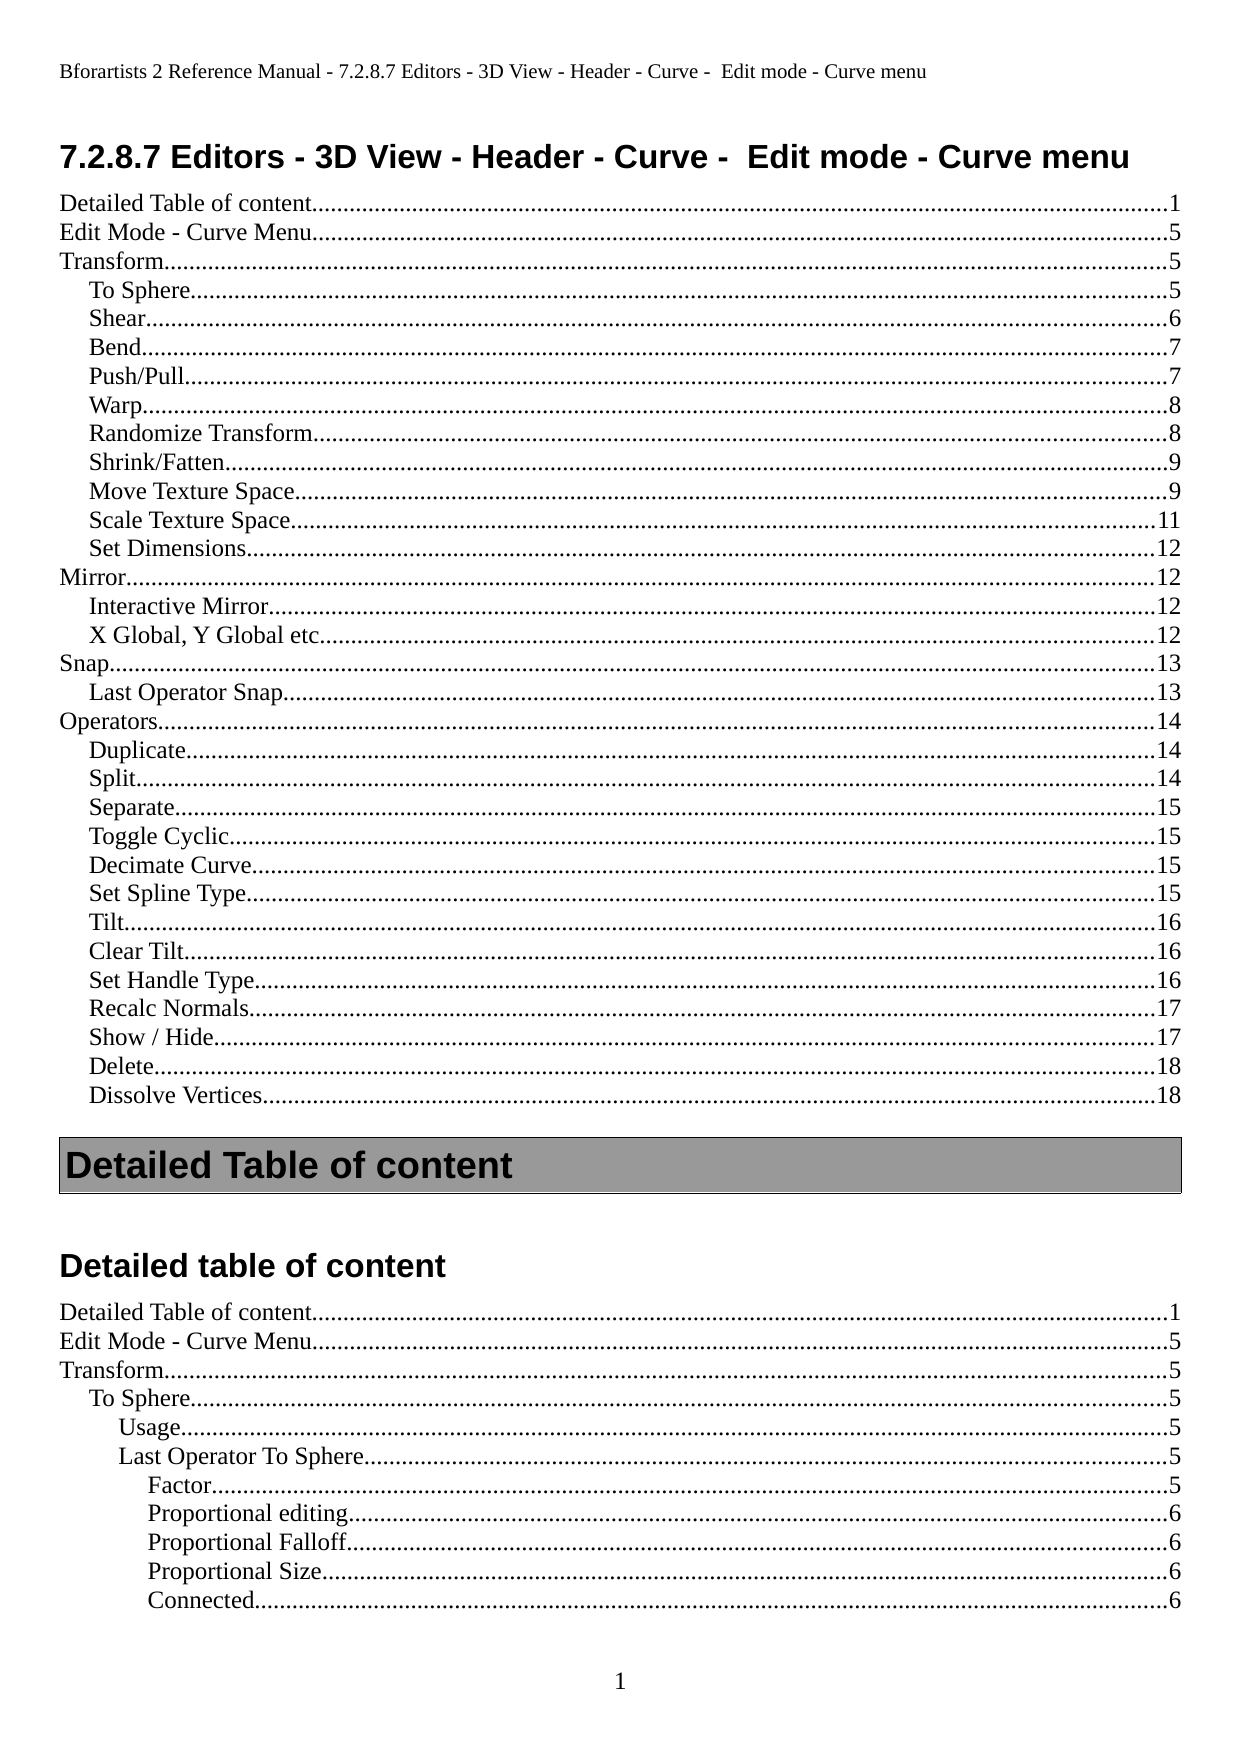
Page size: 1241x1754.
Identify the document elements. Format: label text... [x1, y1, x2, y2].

text Shrink/Fatten 9 [88, 447, 1181, 476]
text X Global, Y Global etc. 12 [88, 620, 1181, 648]
text Shear 6 [88, 303, 1181, 332]
text Connected 6 [147, 1585, 1181, 1613]
text Mirror 12 [59, 562, 1181, 591]
text Clear Tilt 16 [88, 936, 1181, 965]
text Split 14 [88, 763, 1181, 792]
text Interactive Mirror 12 [88, 591, 1181, 620]
text Move Texture Space 9 [88, 476, 1181, 505]
text Edit Mode - Curve Menu 5 [59, 217, 1181, 246]
text Proportional editing 6 [147, 1498, 1181, 1527]
text Delete 18 [88, 1051, 1181, 1080]
text Scale Texture Space 11 [88, 505, 1181, 533]
text Push/Pull 7 [88, 361, 1181, 390]
text Decimate Curve 15 [88, 850, 1181, 878]
text Detailed Table of content 1 [59, 1297, 1181, 1326]
text Last Operator To Sphere 5 [118, 1441, 1181, 1470]
text Tilt 16 [88, 907, 1181, 936]
text Warp 8 [88, 390, 1181, 418]
text Last Operator Snap 13 [88, 677, 1181, 706]
text Set Handle Type 16 [88, 965, 1181, 993]
text Snap 13 [59, 648, 1181, 677]
text Factor 5 [147, 1470, 1181, 1498]
text Randomize Transform 8 [88, 418, 1181, 447]
table_header Detailed Table of content [60, 1138, 1181, 1192]
text To Sphere 5 [88, 275, 1181, 303]
text Proportional Falloff 6 [147, 1527, 1181, 1556]
text To Sphere 5 [88, 1383, 1181, 1412]
text Separate 15 [88, 792, 1181, 821]
text Usage 5 [118, 1412, 1181, 1441]
text Duplicate 14 [88, 735, 1181, 763]
text Detailed Table of content 1 [59, 188, 1181, 217]
text Transform 5 [59, 246, 1181, 275]
text Operators 14 [59, 706, 1181, 735]
text Transform 5 [59, 1355, 1181, 1383]
subtitle 7.2.8.7 Editors - 3D View - Header - Curve - Edit mode - Curve menu [59, 138, 1181, 176]
text Set Dimensions 12 [88, 533, 1181, 562]
text Dissolve Vertices 18 [88, 1080, 1181, 1108]
text Recalc Normals 17 [88, 993, 1181, 1022]
text Proportional Size 6 [147, 1556, 1181, 1585]
text Set Spline Type 15 [88, 878, 1181, 907]
subtitle Detailed table of content [59, 1246, 1181, 1285]
text Edit Mode - Curve Menu 5 [59, 1326, 1181, 1355]
text Bend 7 [88, 332, 1181, 361]
text Show / Hide 17 [88, 1022, 1181, 1051]
text Toggle Cyclic 15 [88, 821, 1181, 850]
